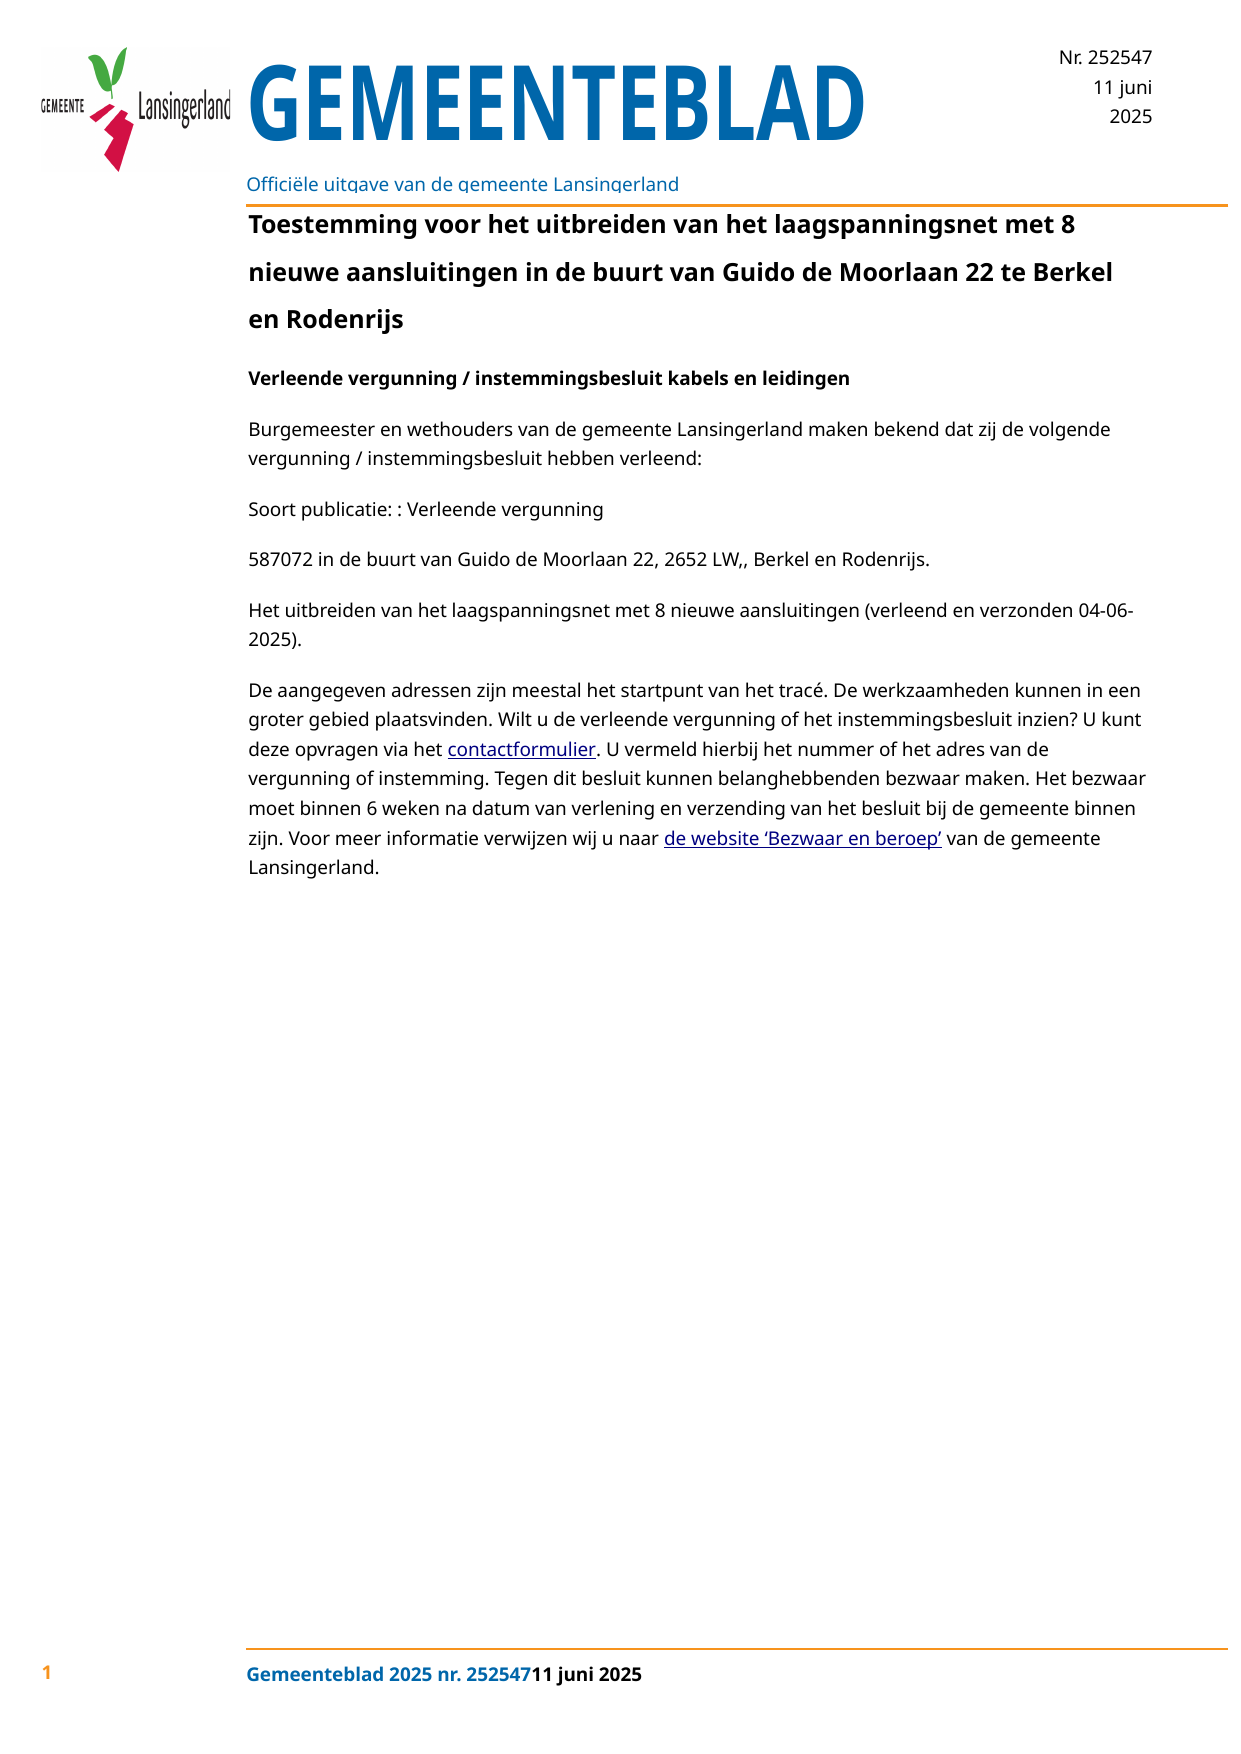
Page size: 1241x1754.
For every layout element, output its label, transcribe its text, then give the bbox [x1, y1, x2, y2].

text De aangegeven adressen zijn meestal het startpunt van het tracé. De werkzaamheden kunnen in een groter gebied plaatsvinden. Wilt u de verleende vergunning of het instemmingsbesluit inzien? U kunt deze opvragen via het contactformulier. U vermeld hierbij het nummer of het adres van de vergunning of instemming. Tegen dit besluit kunnen belanghebbenden bezwaar maken. Het bezwaar moet binnen 6 weken na datum van verlening en verzending van het besluit bij de gemeente binnen zijn. Voor meer informatie verwijzen wij u naar de website ‘Bezwaar en beroep’ van de gemeente Lansingerland. [248, 677, 1152, 880]
text Soort publicatie: : Verleende vergunning [248, 496, 1152, 522]
text Toestemming voor het uitbreiden van het laagspanningsnet met 8 nieuwe aansluitingen in de buurt van Guido de Moorlaan 22 te Berkel en Rodenrijs [248, 207, 1152, 336]
text Verleende vergunning / instemmingsbesluit kabels en leidingen [248, 366, 1152, 391]
text 587072 in de buurt van Guido de Moorlaan 22, 2652 LW,, Berkel en Rodenrijs. [248, 546, 1152, 572]
text Burgemeester en wethouders van de gemeente Lansingerland maken bekend dat zij de volgende vergunning / instemmingsbesluit hebben verleend: [248, 416, 1152, 471]
picture [41, 47, 231, 172]
text Het uitbreiden van het laagspanningsnet met 8 nieuwe aansluitingen (verleend en verzonden 04-06-2025). [248, 597, 1152, 652]
